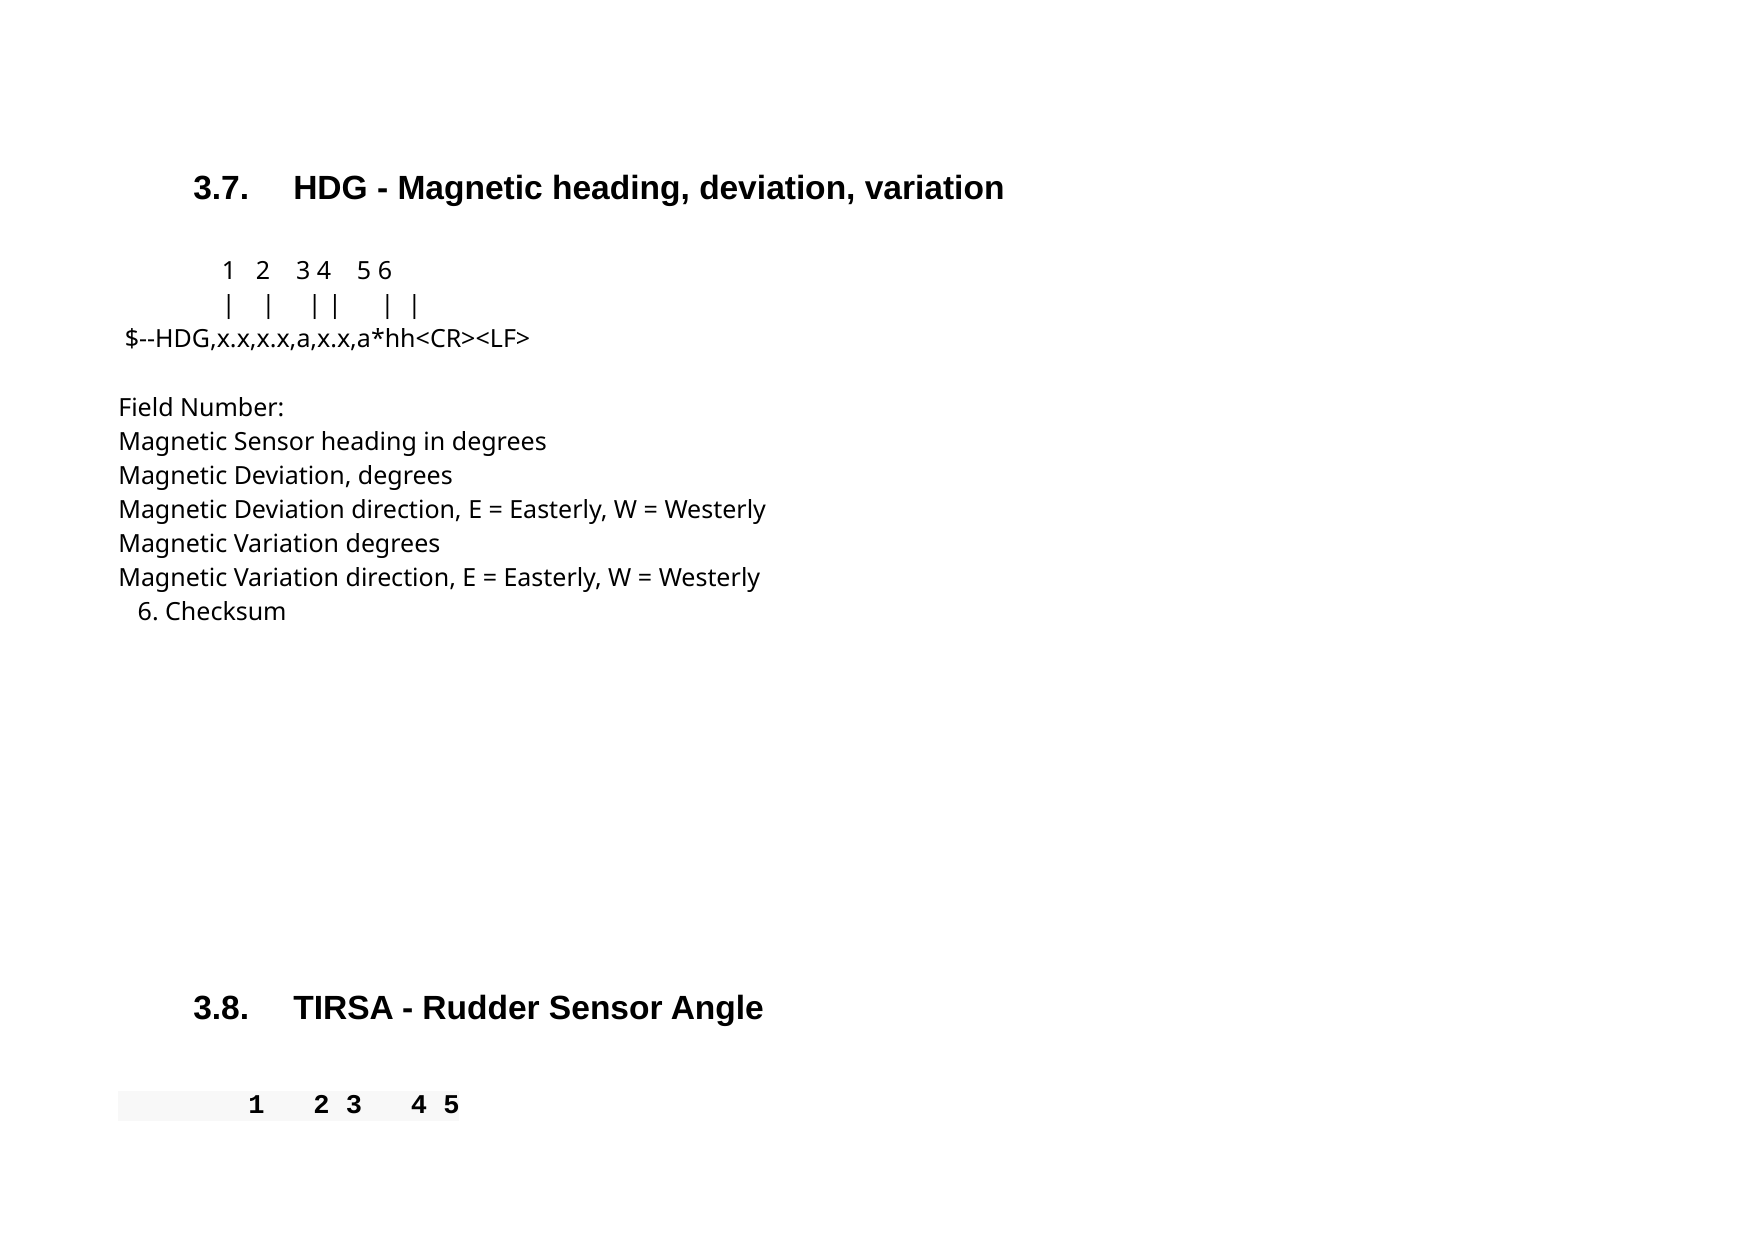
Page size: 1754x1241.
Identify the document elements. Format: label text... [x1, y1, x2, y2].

text | | | | | | [118, 287, 1636, 321]
text 6. Checksum [118, 593, 1636, 628]
text Field Number: [118, 389, 1636, 423]
text Magnetic Sensor heading in degrees [118, 423, 1636, 457]
text Magnetic Variation direction, E = Easterly, W = Westerly [118, 559, 1636, 593]
text $--HDG,x.x,x.x,a,x.x,a*hh<CR><LF> [118, 321, 1636, 355]
text Magnetic Variation degrees [118, 525, 1636, 559]
subtitle TIRSA - Rudder Sensor Angle [193, 987, 1636, 1026]
subtitle HDG - Magnetic heading, deviation, variation [193, 168, 1636, 206]
text 1 2 3 4 5 [118, 1091, 1636, 1121]
text Magnetic Deviation direction, E = Easterly, W = Westerly [118, 491, 1636, 525]
text 1 2 3 4 5 6 [118, 253, 1636, 287]
text Magnetic Deviation, degrees [118, 457, 1636, 491]
